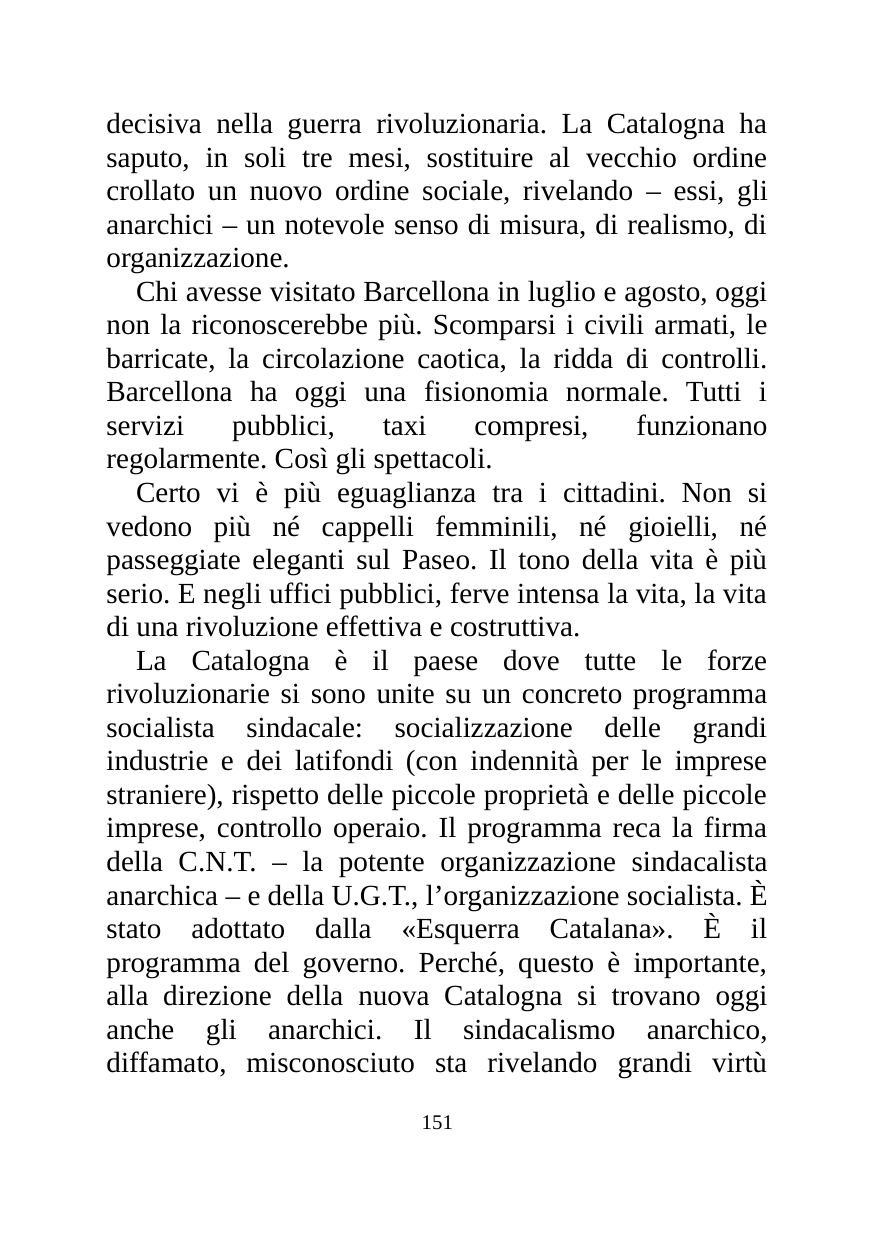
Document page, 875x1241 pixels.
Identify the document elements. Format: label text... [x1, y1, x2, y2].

text La Catalogna è il paese dove tutte le forze rivoluzionarie si sono unite su un concreto programma socialista sindacale: socializzazione delle grandi industrie e dei latifondi (con indennità per le imprese straniere), rispetto delle piccole proprietà e delle piccole imprese, controllo operaio. Il programma reca la firma della C.N.T. – la potente organizzazione sindacalista anarchica – e della U.G.T., l’organizzazione socialista. È stato adottato dalla «Esquerra Catalana». È il programma del governo. Perché, questo è importante, alla direzione della nuova Catalogna si trovano oggi anche gli anarchici. Il sindacalismo anarchico, diffamato, misconosciuto sta rivelando grandi virtù [106, 643, 768, 1079]
text Chi avesse visitato Barcellona in luglio e agosto, oggi non la riconoscerebbe più. Scomparsi i civili armati, le barricate, la circolazione caotica, la ridda di controlli. Barcellona ha oggi una fisionomia normale. Tutti i servizi pubblici, taxi compresi, funzionano regolarmente. Così gli spettacoli. [106, 274, 768, 475]
text Certo vi è più eguaglianza tra i cittadini. Non si vedono più né cappelli femminili, né gioielli, né passeggiate eleganti sul Paseo. Il tono della vita è più serio. E negli uffici pubblici, ferve intensa la vita, la vita di una rivoluzione effettiva e costruttiva. [106, 475, 768, 643]
text decisiva nella guerra rivoluzionaria. La Catalogna ha saputo, in soli tre mesi, sostituire al vecchio ordine crollato un nuovo ordine sociale, rivelando – essi, gli anarchici – un notevole senso di misura, di realismo, di organizzazione. [106, 106, 768, 274]
